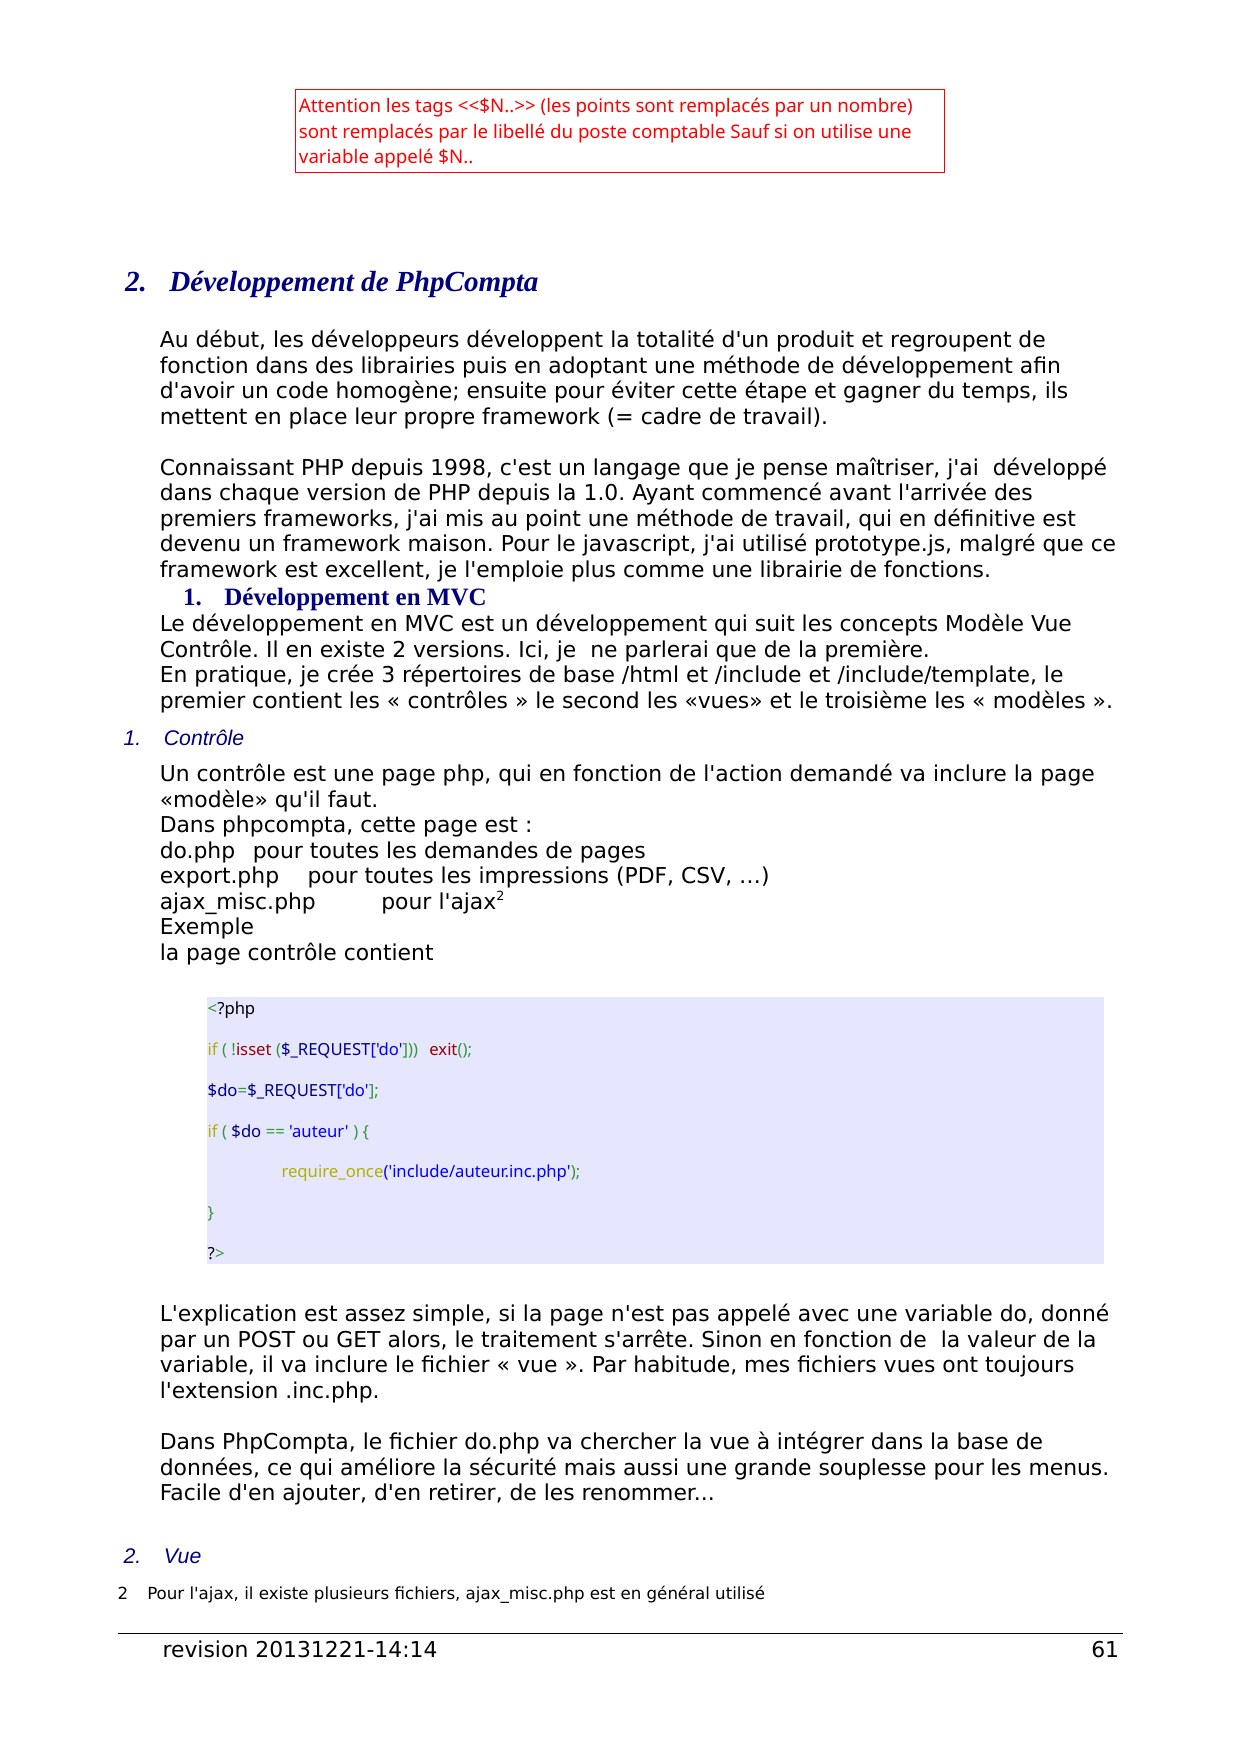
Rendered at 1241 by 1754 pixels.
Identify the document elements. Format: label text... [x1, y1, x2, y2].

text if ( $do == 'auteur' ) { [207, 1119, 1104, 1142]
text if ( !isset ($_REQUEST['do'])) exit(); [207, 1038, 1104, 1060]
text } [207, 1201, 1104, 1223]
text Pour l'ajax, il existe plusieurs fichiers, ajax_misc.php est en général utilisé [117, 1584, 1123, 1603]
text Attention les tags <<$N..>> (les points sont remplacés par un nombre) sont remplacés par le libellé du poste comptable Sauf si on utilise une variable appelé $N.. [296, 90, 944, 172]
text <?php [207, 997, 1104, 1020]
text ?> [207, 1241, 1104, 1264]
text ajax_misc.php pour l'ajax [159, 889, 1123, 914]
subtitle Vue [117, 1543, 1123, 1567]
text Le développement en MVC est un développement qui suit les concepts Modèle Vue Contrôle. Il en existe 2 versions. Ici, je ne parlerai que de la première. [159, 611, 1123, 662]
text do.php pour toutes les demandes de pages [159, 838, 1123, 863]
text la page contrôle contient [159, 940, 1123, 965]
text Connaissant PHP depuis 1998, c'est un langage que je pense maîtriser, j'ai développé dans chaque version de PHP depuis la 1.0. Ayant commencé avant l'arrivée des premiers frameworks, j'ai mis au point une méthode de travail, qui en définitive est devenu un framework maison. Pour le javascript, j'ai utilisé prototype.js, malgré que ce framework est excellent, je l'emploie plus comme une librairie de fonctions. [159, 455, 1123, 582]
subtitle Développement en MVC [177, 582, 1123, 611]
subtitle Contrôle [117, 725, 1123, 749]
subtitle Développement de PhpCompta [117, 264, 1123, 298]
text Dans phpcompta, cette page est : [159, 812, 1123, 838]
text $do=$_REQUEST['do']; [207, 1078, 1104, 1101]
text Dans PhpCompta, le fichier do.php va chercher la vue à intégrer dans la base de données, ce qui améliore la sécurité mais aussi une grande souplesse pour les menus. Facile d'en ajouter, d'en retirer, de les renommer... [159, 1429, 1123, 1506]
text Au début, les développeurs développent la totalité d'un produit et regroupent de fonction dans des librairies puis en adoptant une méthode de développement afin d'avoir un code homogène; ensuite pour éviter cette étape et gagner du temps, ils mettent en place leur propre framework (= cadre de travail). [159, 327, 1123, 429]
text export.php pour toutes les impressions (PDF, CSV, …) [159, 863, 1123, 889]
text Exemple [159, 914, 1123, 940]
text L'explication est assez simple, si la page n'est pas appelé avec une variable do, donné par un POST ou GET alors, le traitement s'arrête. Sinon en fonction de la valeur de la variable, il va inclure le fichier « vue ». Par habitude, mes fichiers vues ont toujours l'extension .inc.php. [159, 1302, 1123, 1404]
text En pratique, je crée 3 répertoires de base /html et /include et /include/template, le premier contient les « contrôles » le second les «vues» et le troisième les « modèles ». [159, 662, 1123, 713]
text Un contrôle est une page php, qui en fonction de l'action demandé va inclure la page «modèle» qu'il faut. [159, 761, 1123, 812]
text require_once('include/auteur.inc.php'); [207, 1160, 1104, 1183]
